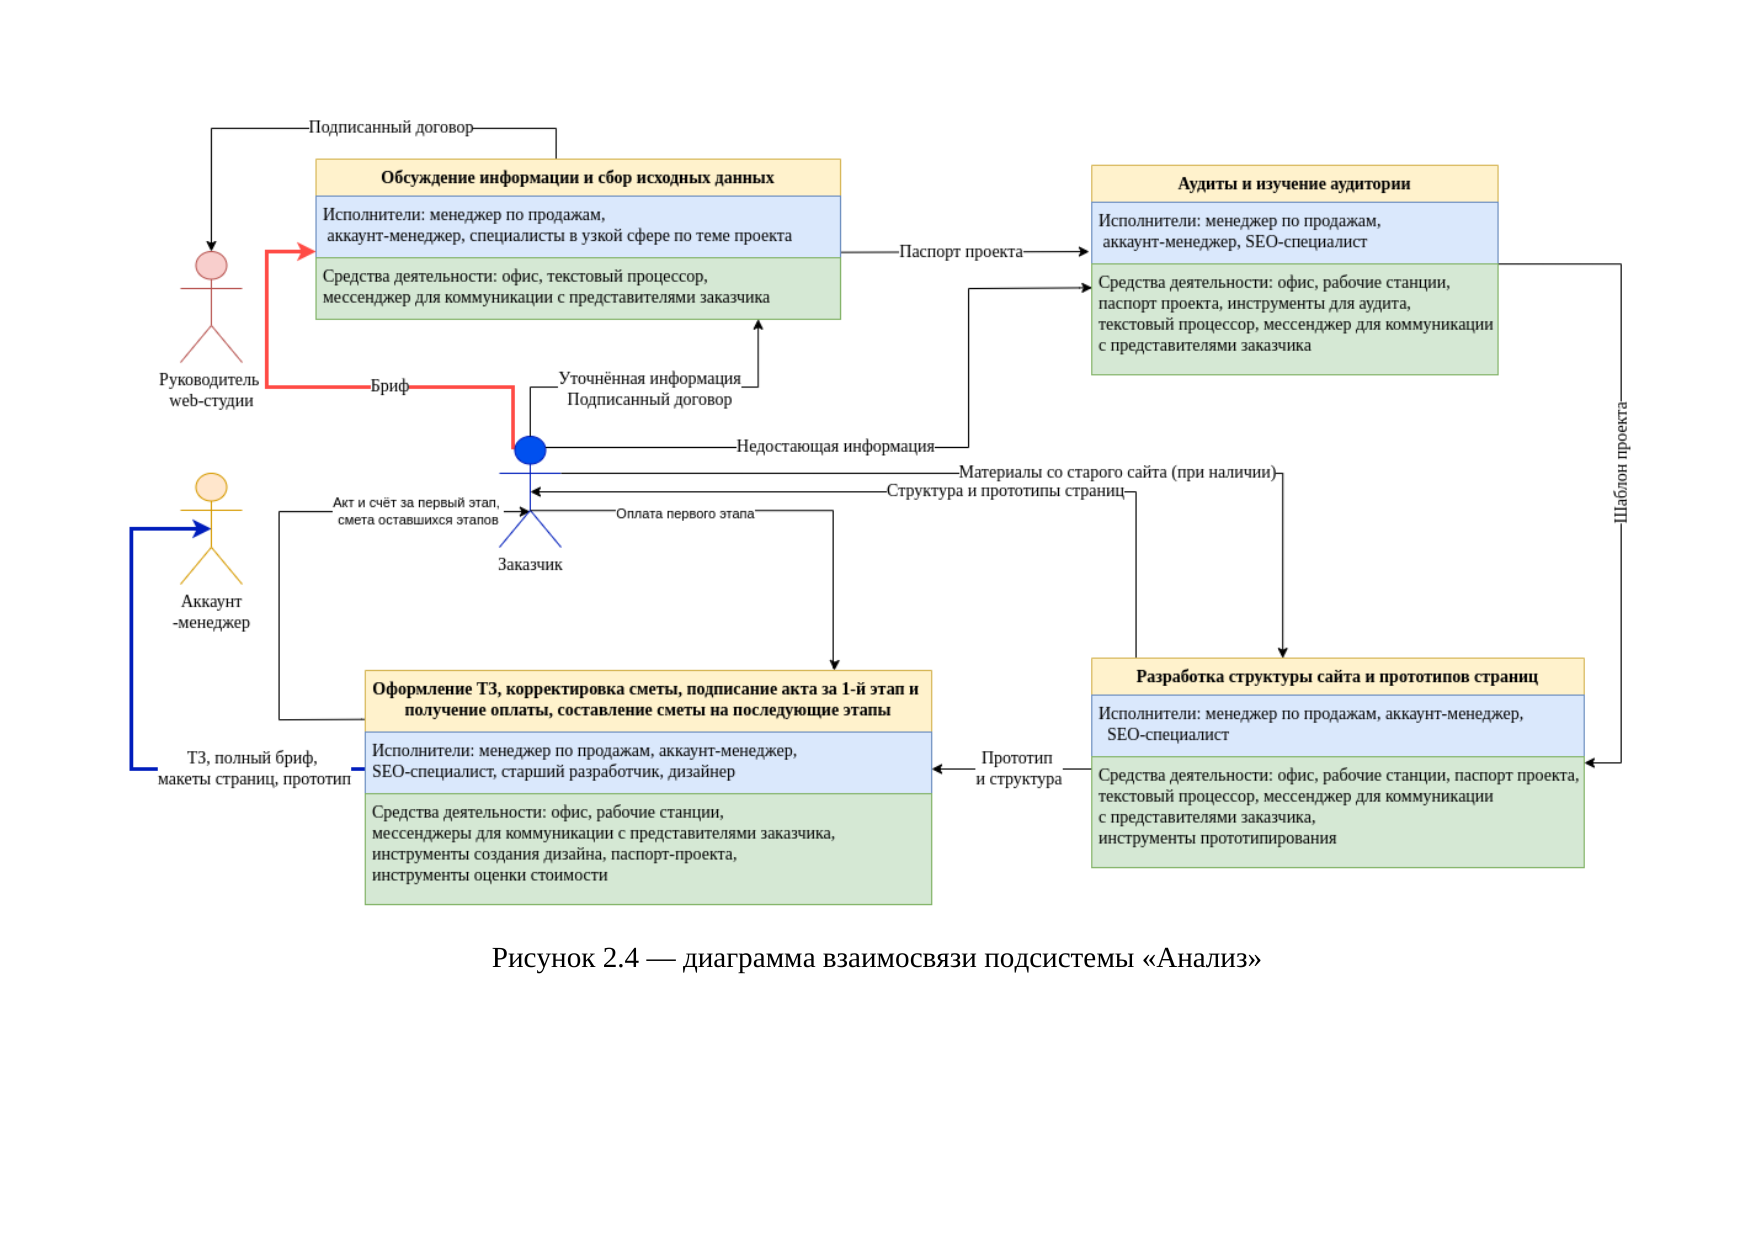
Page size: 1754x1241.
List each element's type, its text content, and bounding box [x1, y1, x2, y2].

text Рисунок 2.4 — диаграмма взаимосвязи подсистемы «Анализ» [118, 909, 1636, 973]
picture [121, 118, 1633, 909]
